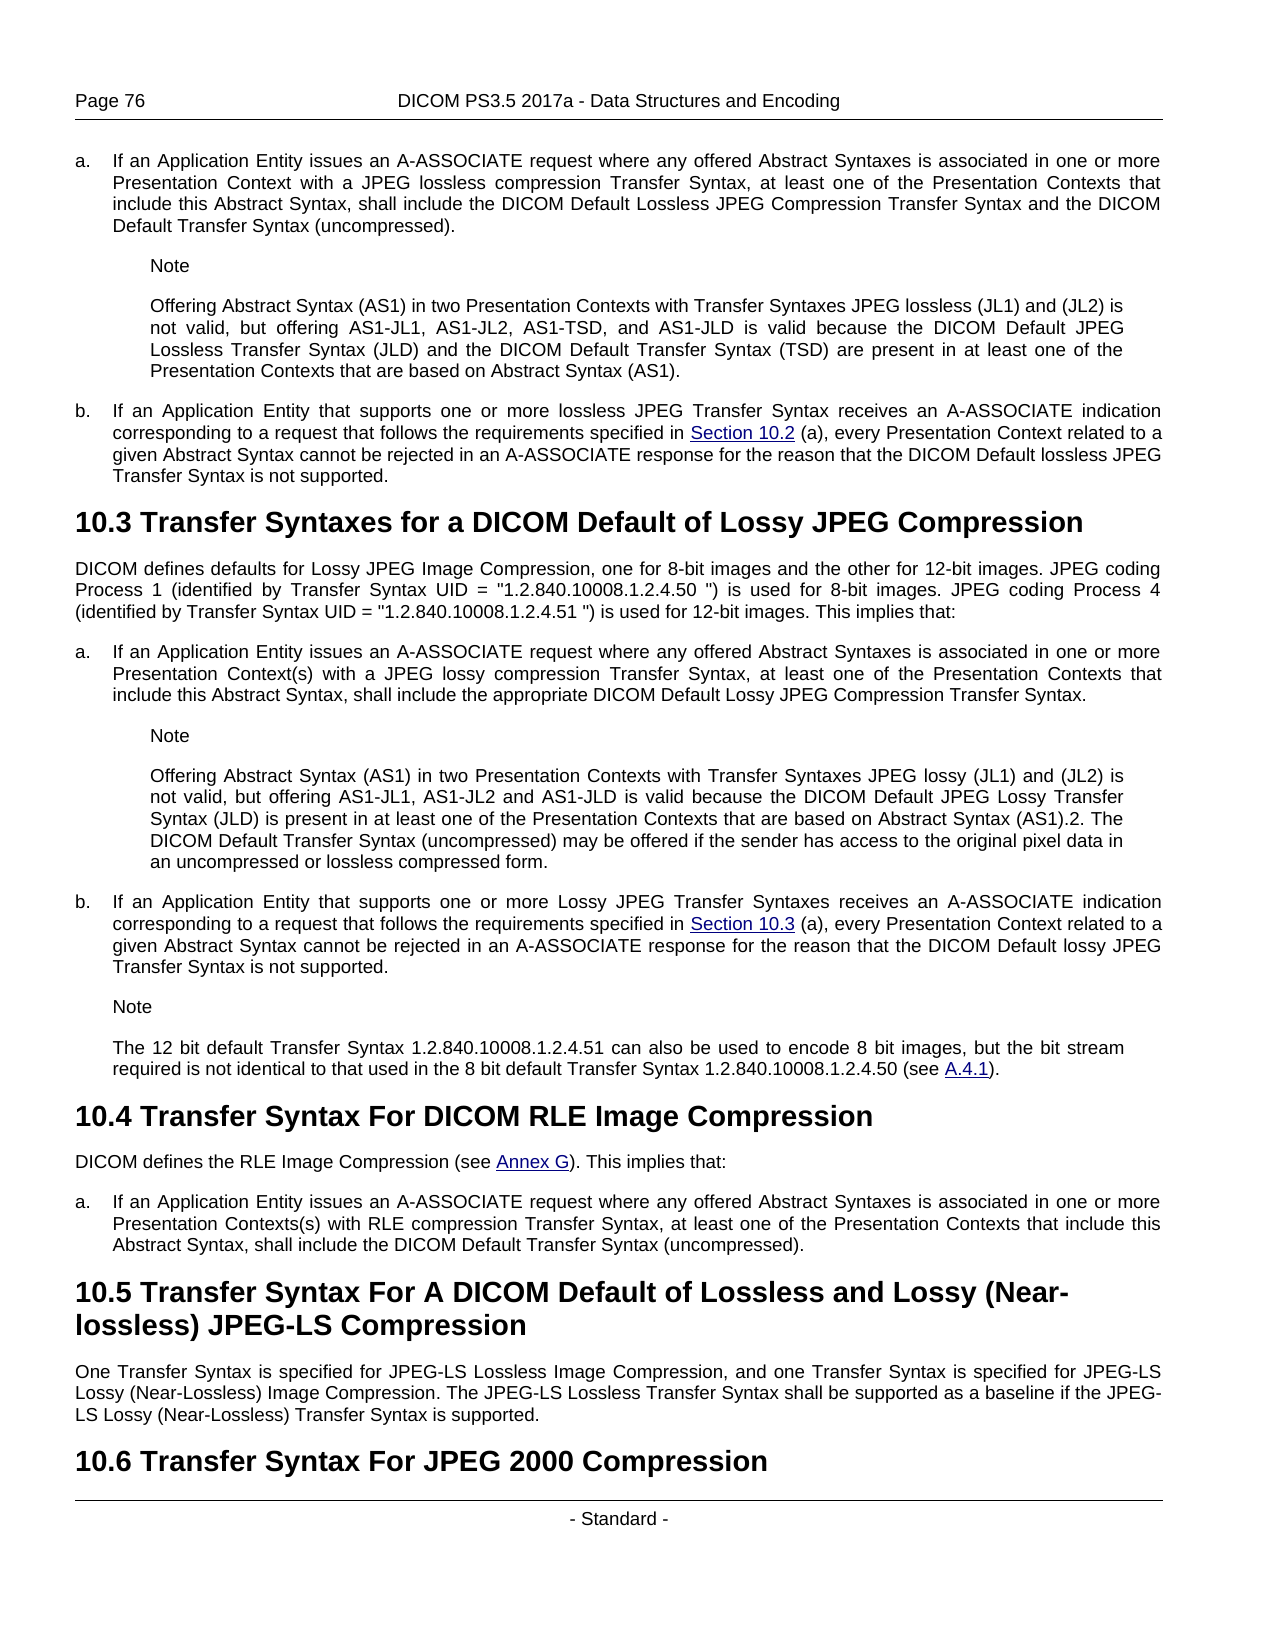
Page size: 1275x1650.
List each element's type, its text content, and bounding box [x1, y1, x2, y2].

text The 12 bit default Transfer Syntax 1.2.840.10008.1.2.4.51 can also be used to encode 8 bit images, but the bit stream required is not identical to that used in the 8 bit default Transfer Syntax 1.2.840.10008.1.2.4.50 (see A.4.1). [112, 1037, 1125, 1080]
list Note [112, 724, 1125, 746]
text 10.5 Transfer Syntax For A DICOM Default of Lossless and Lossy (Near-lossless) JPEG-LS Compression [75, 1274, 1162, 1342]
list If an Application Entity issues an A-ASSOCIATE request where any offered Abstract Syntaxes is associated in one or more Presentation Context with a JPEG lossless compression Transfer Syntax, at least one of the Presentation Contexts that include this Abstract Syntax, shall include the DICOM Default Lossless JPEG Compression Transfer Syntax and the DICOM Default Transfer Syntax (uncompressed). [75, 150, 1162, 236]
text 10.3 Transfer Syntaxes for a DICOM Default of Lossy JPEG Compression [75, 505, 1162, 539]
list If an Application Entity issues an A-ASSOCIATE request where any offered Abstract Syntaxes is associated in one or more Presentation Context(s) with a JPEG lossy compression Transfer Syntax, at least one of the Presentation Contexts that include this Abstract Syntax, shall include the appropriate DICOM Default Lossy JPEG Compression Transfer Syntax. [75, 641, 1162, 706]
text 10.4 Transfer Syntax For DICOM RLE Image Compression [75, 1098, 1162, 1132]
text One Transfer Syntax is specified for JPEG-LS Lossless Image Compression, and one Transfer Syntax is specified for JPEG-LS Lossy (Near-Lossless) Image Compression. The JPEG-LS Lossless Transfer Syntax shall be supported as a baseline if the JPEG-LS Lossy (Near-Lossless) Transfer Syntax is supported. [75, 1360, 1162, 1425]
text 10.6 Transfer Syntax For JPEG 2000 Compression [75, 1444, 1162, 1477]
list Offering Abstract Syntax (AS1) in two Presentation Contexts with Transfer Syntaxes JPEG lossy (JL1) and (JL2) is not valid, but offering AS1-JL1, AS1-JL2 and AS1-JLD is valid because the DICOM Default JPEG Lossy Transfer Syntax (JLD) is present in at least one of the Presentation Contexts that are based on Abstract Syntax (AS1).2. The DICOM Default Transfer Syntax (uncompressed) may be offered if the sender has access to the original pixel data in an uncompressed or lossless compressed form. [112, 765, 1125, 873]
list If an Application Entity that supports one or more lossless JPEG Transfer Syntax receives an A-ASSOCIATE indication corresponding to a request that follows the requirements specified in Section 10.2 (a), every Presentation Context related to a given Abstract Syntax cannot be rejected in an A-ASSOCIATE response for the reason that the DICOM Default lossless JPEG Transfer Syntax is not supported. [75, 400, 1162, 487]
list If an Application Entity issues an A-ASSOCIATE request where any offered Abstract Syntaxes is associated in one or more Presentation Contexts(s) with RLE compression Transfer Syntax, at least one of the Presentation Contexts that include this Abstract Syntax, shall include the DICOM Default Transfer Syntax (uncompressed). [75, 1191, 1162, 1256]
list If an Application Entity that supports one or more Lossy JPEG Transfer Syntaxes receives an A-ASSOCIATE indication corresponding to a request that follows the requirements specified in Section 10.3 (a), every Presentation Context related to a given Abstract Syntax cannot be rejected in an A-ASSOCIATE response for the reason that the DICOM Default lossy JPEG Transfer Syntax is not supported. [75, 891, 1162, 978]
text DICOM defines defaults for Lossy JPEG Image Compression, one for 8-bit images and the other for 12-bit images. JPEG coding Process 1 (identified by Transfer Syntax UID = "1.2.840.10008.1.2.4.50 ") is used for 8-bit images. JPEG coding Process 4 (identified by Transfer Syntax UID = "1.2.840.10008.1.2.4.51 ") is used for 12-bit images. This implies that: [75, 558, 1162, 622]
list Note [112, 255, 1125, 277]
list Offering Abstract Syntax (AS1) in two Presentation Contexts with Transfer Syntaxes JPEG lossless (JL1) and (JL2) is not valid, but offering AS1-JL1, AS1-JL2, AS1-TSD, and AS1-JLD is valid because the DICOM Default JPEG Lossless Transfer Syntax (JLD) and the DICOM Default Transfer Syntax (TSD) are present in at least one of the Presentation Contexts that are based on Abstract Syntax (AS1). [112, 295, 1125, 382]
text Note [112, 996, 1125, 1018]
text DICOM defines the RLE Image Compression (see Annex G). This implies that: [75, 1151, 1162, 1172]
